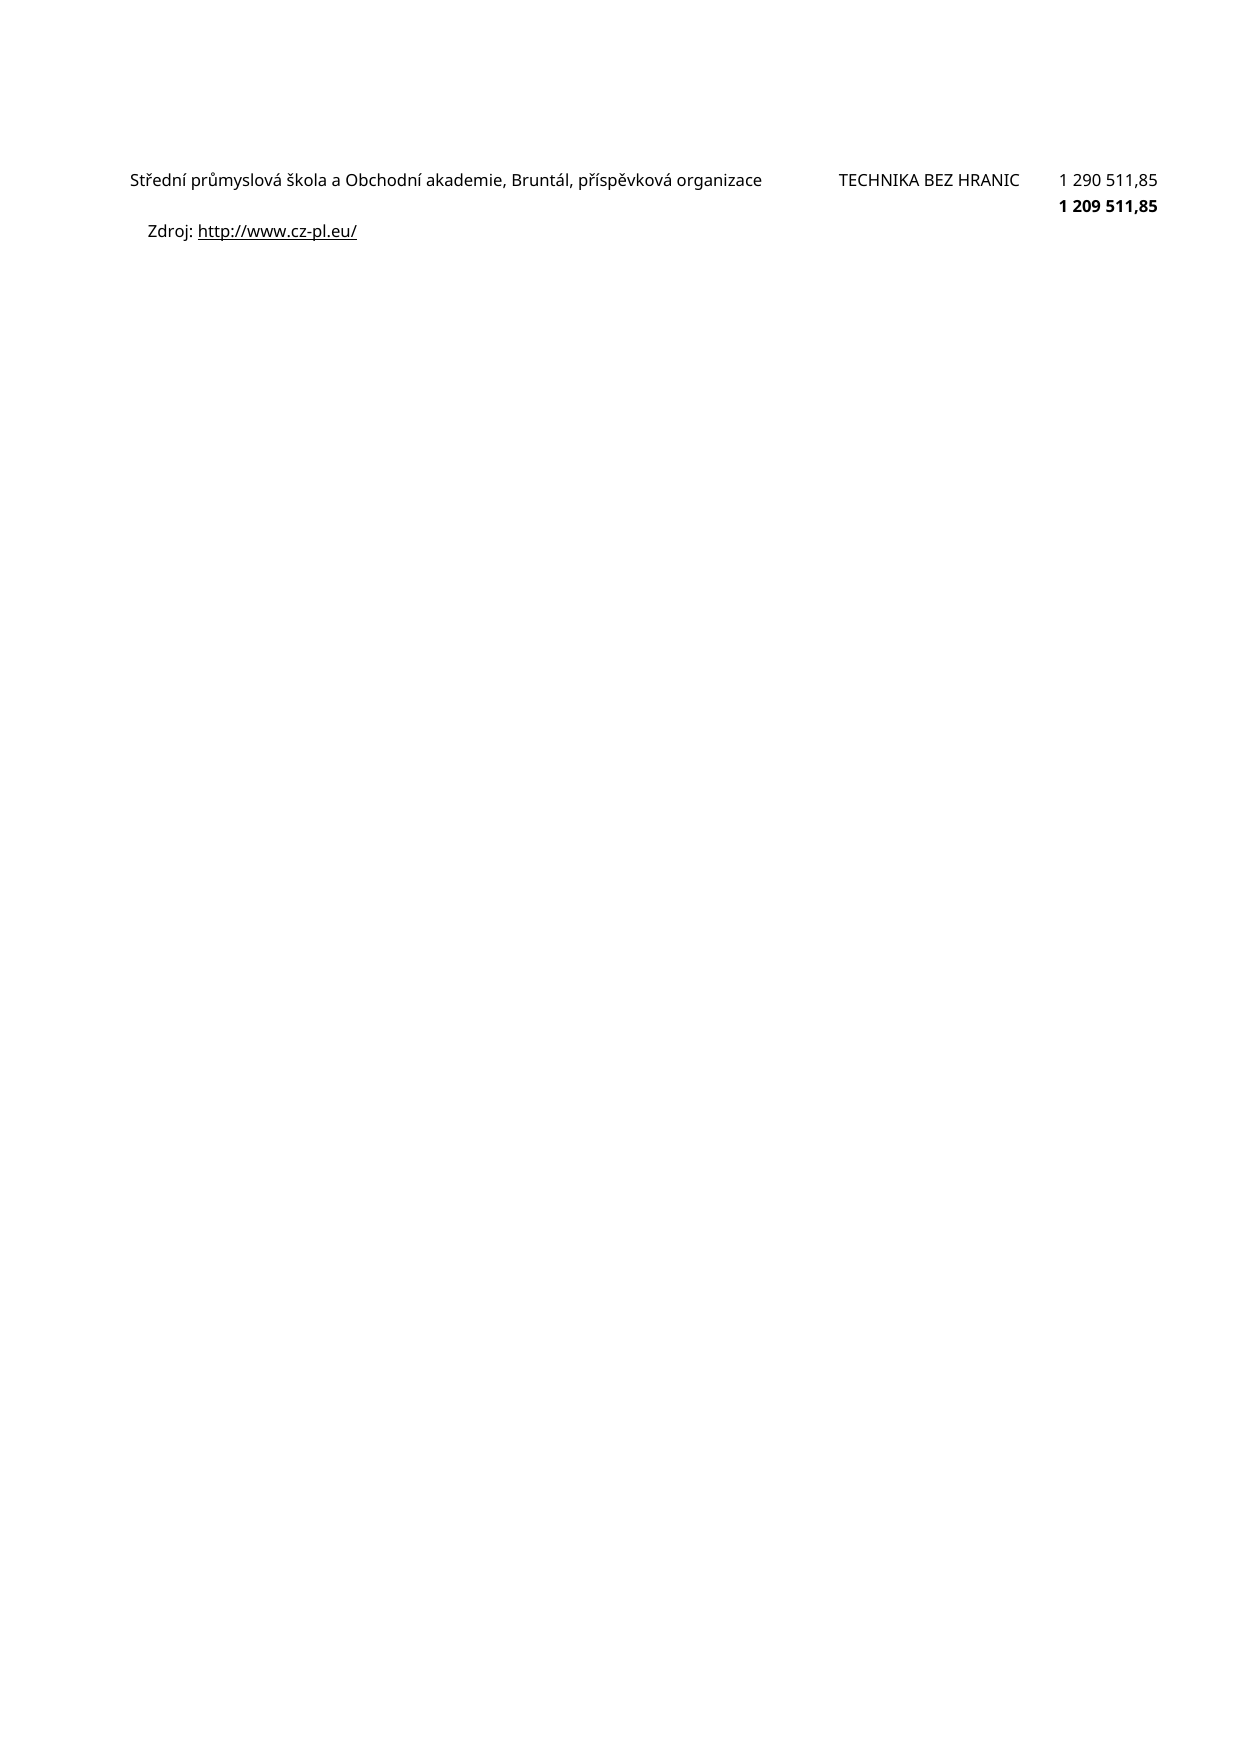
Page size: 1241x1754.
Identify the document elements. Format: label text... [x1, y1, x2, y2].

table_cell 1 290 511,85 [1040, 167, 1157, 192]
table_cell 1 209 511,85 [1040, 193, 1157, 219]
table_cell Střední průmyslová škola a Obchodní akademie, Bruntál, příspěvková organizace [124, 167, 832, 192]
table_cell 1 [83, 167, 123, 192]
text Zdroj: http://www.cz-pl.eu/ [148, 220, 1092, 243]
table_cell Celkem [83, 193, 1039, 219]
table_header [833, 75, 1039, 166]
table_cell TECHNIKA BEZ HRANIC [833, 167, 1039, 192]
table_header [83, 75, 832, 166]
table_header max. výše finanční podpory v EUR [1040, 75, 1157, 166]
